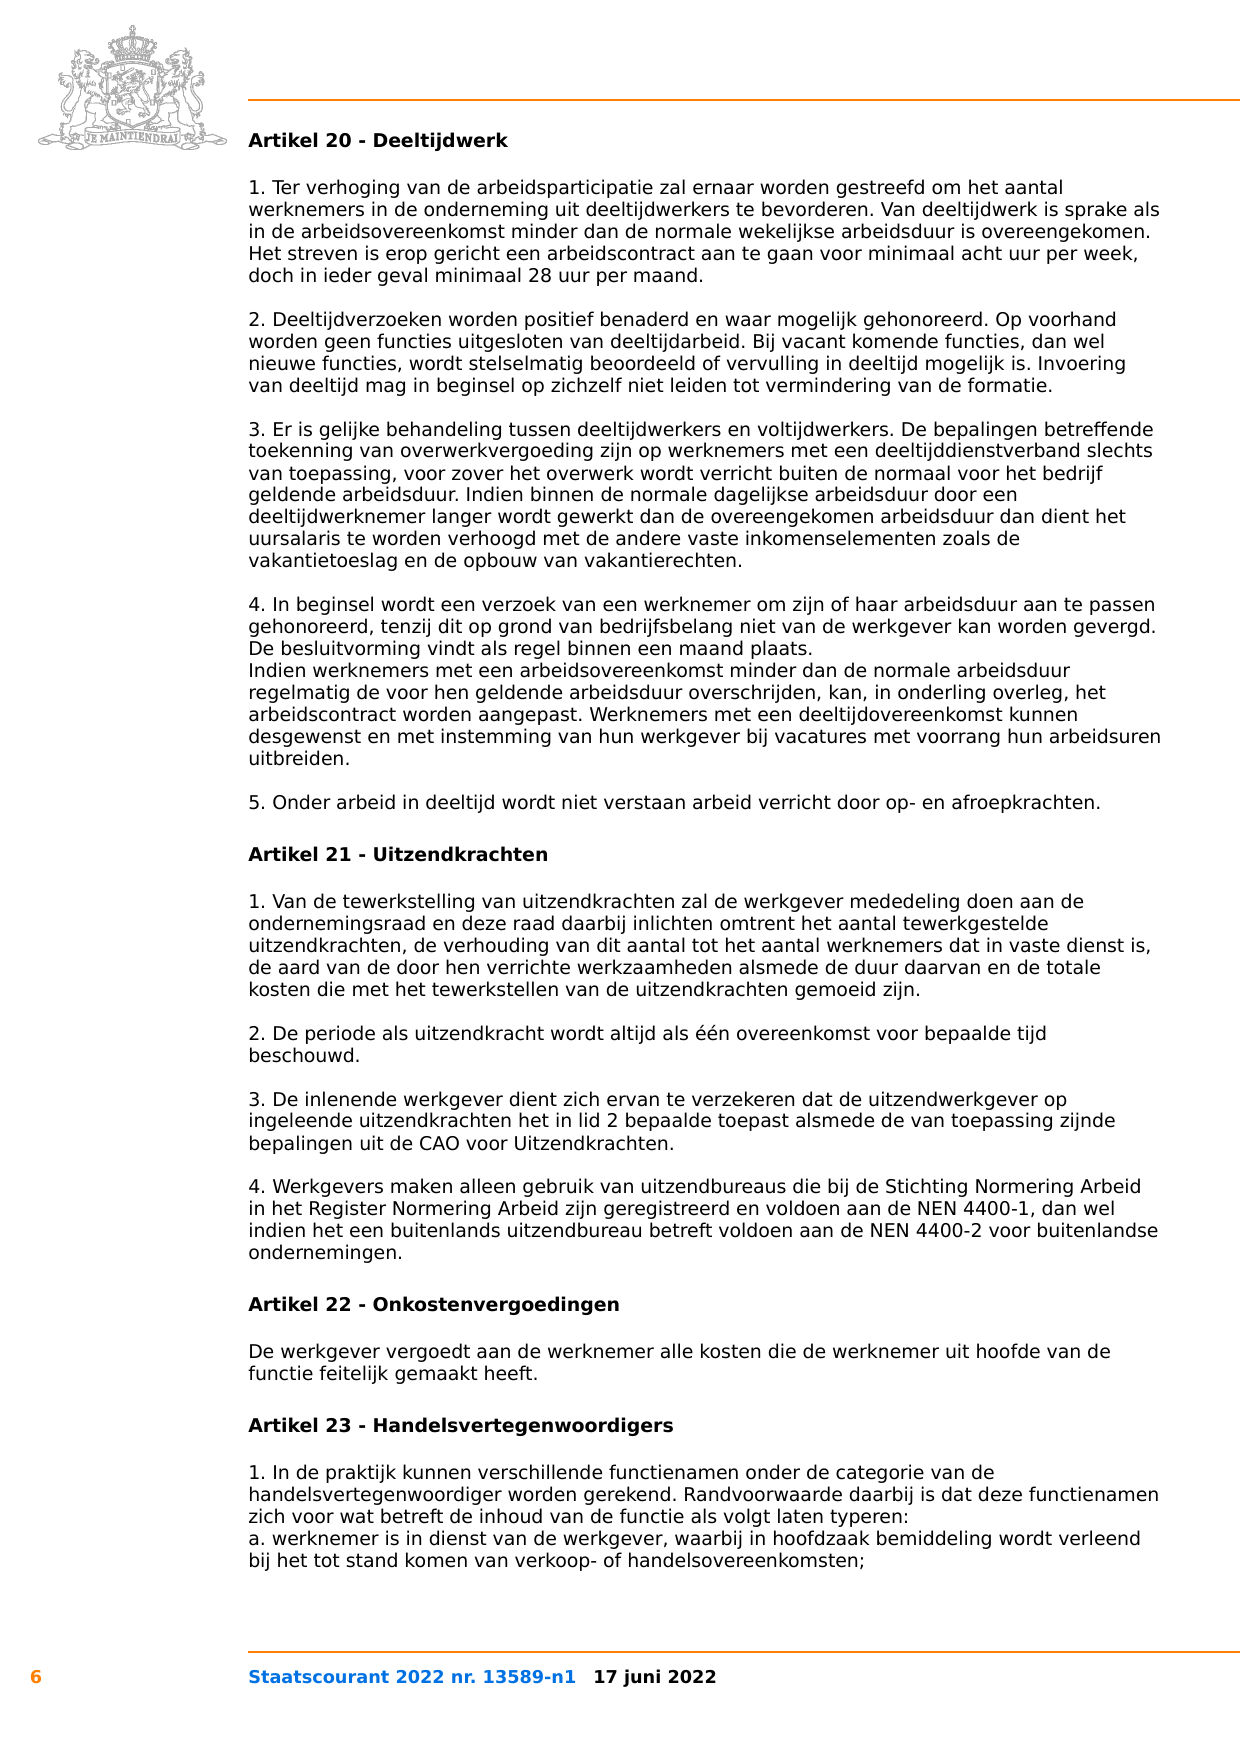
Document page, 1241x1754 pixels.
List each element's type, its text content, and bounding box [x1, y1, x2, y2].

subtitle Artikel 21 - Uitzendkrachten [248, 844, 1163, 866]
text Indien werknemers met een arbeidsovereenkomst minder dan de normale arbeidsduur regelmatig de voor hen geldende arbeidsduur overschrijden, kan, in onderling overleg, het arbeidscontract worden aangepast. Werknemers met een deeltijdovereenkomst kunnen desgewenst en met instemming van hun werkgever bij vacatures met voorrang hun arbeidsuren uitbreiden. [248, 660, 1163, 770]
text 4. Werkgevers maken alleen gebruik van uitzendbureaus die bij de Stichting Normering Arbeid in het Register Normering Arbeid zijn geregistreerd en voldoen aan de NEN 4400-1, dan wel indien het een buitenlands uitzendbureau betreft voldoen aan de NEN 4400-2 voor buitenlandse ondernemingen. [248, 1176, 1163, 1264]
text 1. Ter verhoging van de arbeidsparticipatie zal ernaar worden gestreefd om het aantal werknemers in de onderneming uit deeltijdwerkers te bevorderen. Van deeltijdwerk is sprake als in de arbeidsovereenkomst minder dan de normale wekelijkse arbeidsduur is overeengekomen. Het streven is erop gericht een arbeidscontract aan te gaan voor minimaal acht uur per week, doch in ieder geval minimaal 28 uur per maand. [248, 177, 1163, 287]
text De werkgever vergoedt aan de werknemer alle kosten die de werknemer uit hoofde van de functie feitelijk gemaakt heeft. [248, 1341, 1163, 1385]
text 3. De inlenende werkgever dient zich ervan te verzekeren dat de uitzendwerkgever op ingeleende uitzendkrachten het in lid 2 bepaalde toepast alsmede de van toepassing zijnde bepalingen uit de CAO voor Uitzendkrachten. [248, 1088, 1163, 1154]
text 5. Onder arbeid in deeltijd wordt niet verstaan arbeid verricht door op- en afroepkrachten. [248, 792, 1163, 814]
text 3. Er is gelijke behandeling tussen deeltijdwerkers en voltijdwerkers. De bepalingen betreffende toekenning van overwerkvergoeding zijn op werknemers met een deeltijddienstverband slechts van toepassing, voor zover het overwerk wordt verricht buiten de normaal voor het bedrijf geldende arbeidsduur. Indien binnen de normale dagelijkse arbeidsduur door een deeltijdwerknemer langer wordt gewerkt dan de overeengekomen arbeidsduur dan dient het uursalaris te worden verhoogd met de andere vaste inkomenselementen zoals de vakantietoeslag en de opbouw van vakantierechten. [248, 418, 1163, 572]
subtitle Artikel 22 - Onkostenvergoedingen [248, 1294, 1163, 1316]
text 1. Van de tewerkstelling van uitzendkrachten zal de werkgever mededeling doen aan de ondernemingsraad en deze raad daarbij inlichten omtrent het aantal tewerkgestelde uitzendkrachten, de verhouding van dit aantal tot het aantal werknemers dat in vaste dienst is, de aard van de door hen verrichte werkzaamheden alsmede de duur daarvan en de totale kosten die met het tewerkstellen van de uitzendkrachten gemoeid zijn. [248, 891, 1163, 1001]
text 2. De periode als uitzendkracht wordt altijd als één overeenkomst voor bepaalde tijd beschouwd. [248, 1023, 1163, 1067]
text 1. In de praktijk kunnen verschillende functienamen onder de categorie van de handelsvertegenwoordiger worden gerekend. Randvoorwaarde daarbij is dat deze functienamen zich voor wat betreft de inhoud van de functie als volgt laten typeren: [248, 1462, 1163, 1528]
subtitle Artikel 23 - Handelsvertegenwoordigers [248, 1415, 1163, 1437]
picture [38, 25, 227, 150]
text 4. In beginsel wordt een verzoek van een werknemer om zijn of haar arbeidsduur aan te passen gehonoreerd, tenzij dit op grond van bedrijfsbelang niet van de werkgever kan worden gevergd. De besluitvorming vindt als regel binnen een maand plaats. [248, 594, 1163, 660]
text 2. Deeltijdverzoeken worden positief benaderd en waar mogelijk gehonoreerd. Op voorhand worden geen functies uitgesloten van deeltijdarbeid. Bij vacant komende functies, dan wel nieuwe functies, wordt stelselmatig beoordeeld of vervulling in deeltijd mogelijk is. Invoering van deeltijd mag in beginsel op zichzelf niet leiden tot vermindering van de formatie. [248, 309, 1163, 397]
subtitle Artikel 20 - Deeltijdwerk [248, 130, 1163, 152]
text a. werknemer is in dienst van de werkgever, waarbij in hoofdzaak bemiddeling wordt verleend bij het tot stand komen van verkoop- of handelsovereenkomsten; [248, 1528, 1163, 1572]
